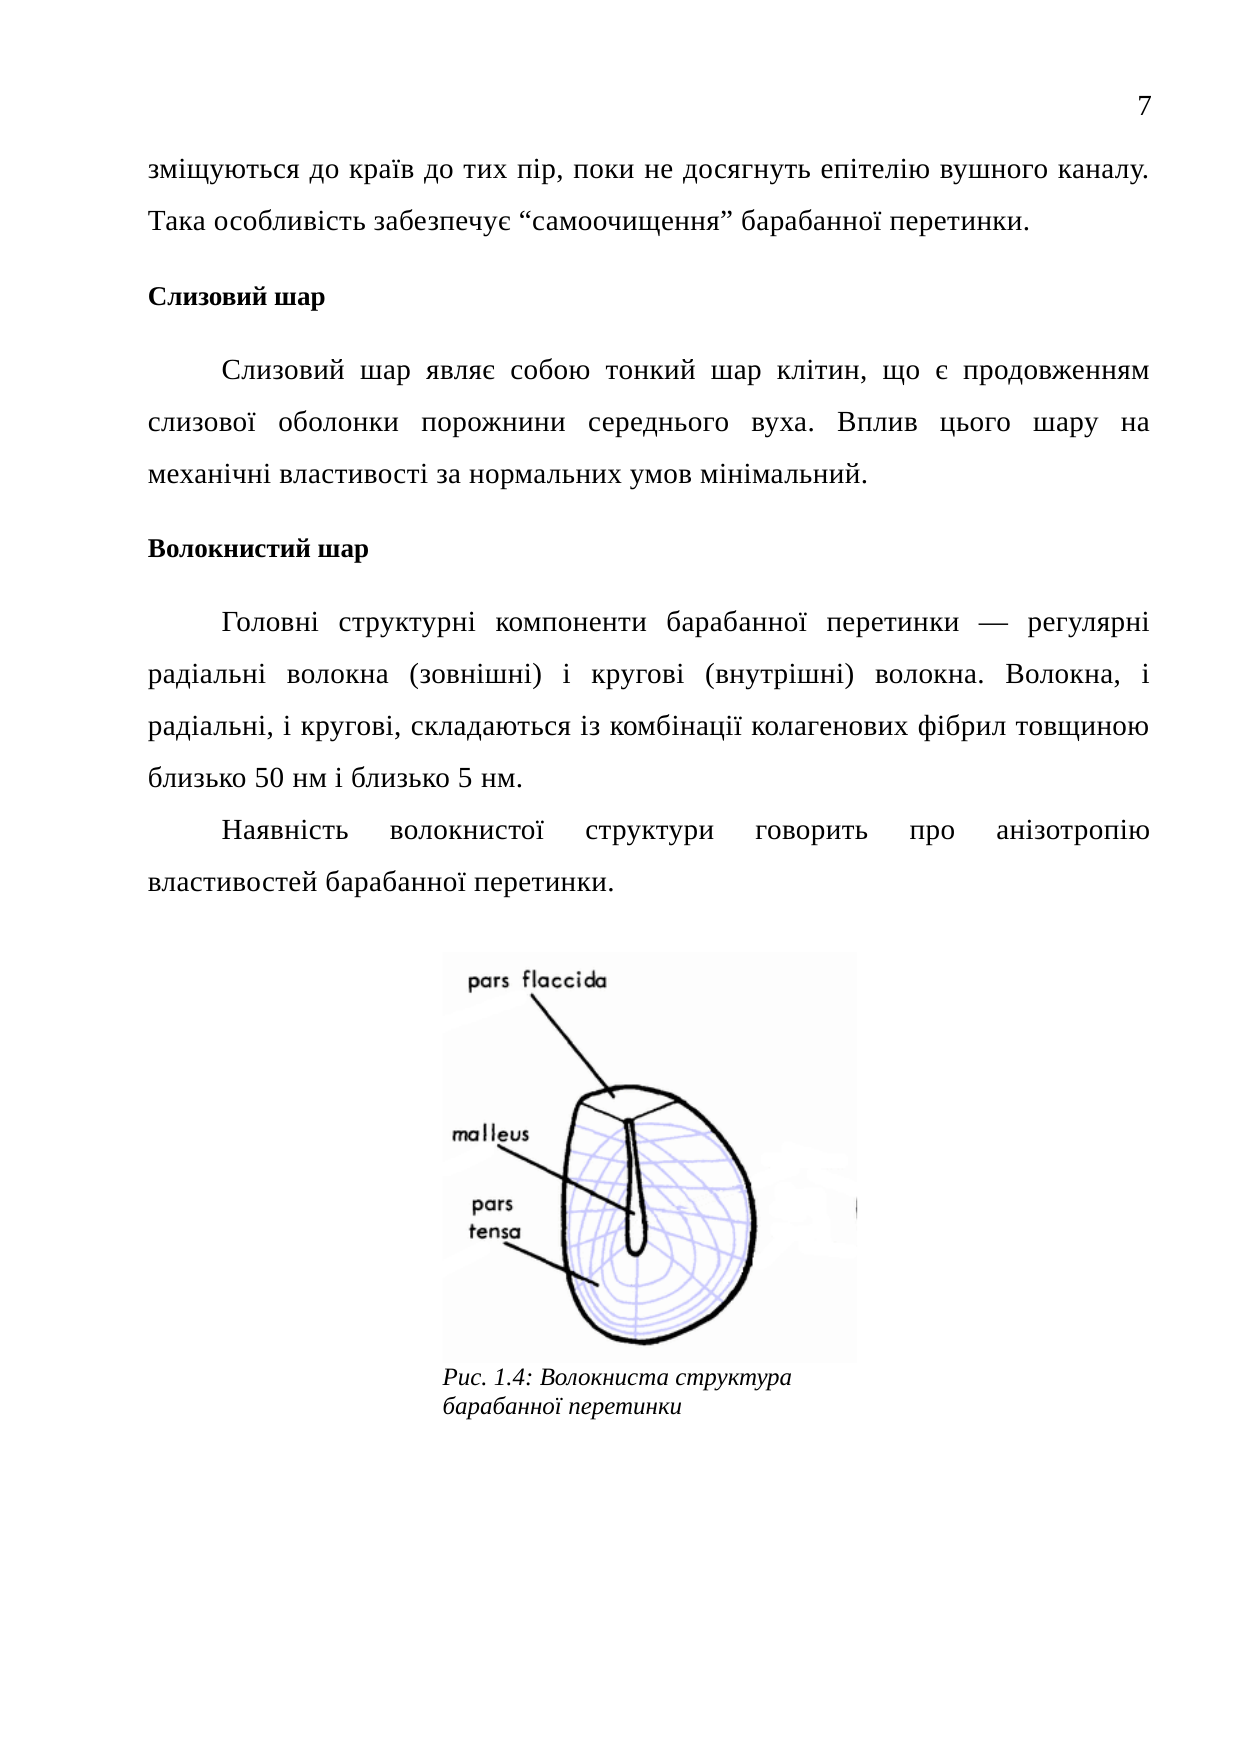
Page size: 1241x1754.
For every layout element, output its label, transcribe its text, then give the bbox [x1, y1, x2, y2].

text зміщуються до країв до тих пір, поки не досягнуть епітелію вушного каналу. Така особливість забезпечує “самоочищення” барабанної перетинки. [148, 152, 1152, 237]
subtitle Слизовий шар [148, 280, 1152, 311]
text Головні структурні компоненти барабанної перетинки — регулярні радіальні волокна (зовнішні) і кругові (внутрішні) волокна. Волокна, і радіальні, і кругові, складаються із комбінації колагенових фібрил товщиною близько 50 нм і близько 5 нм. [148, 604, 1152, 793]
subtitle Волокнистий шар [148, 532, 1152, 564]
text Рис. 1.4: Волокниста структура барабанної перетинки [442, 1363, 857, 1420]
text Наявність волокнистої структури говорить про анізотропію властивостей барабанної перетинки. [148, 812, 1152, 897]
text Слизовий шар являє собою тонкий шар клітин, що є продовженням слизової оболонки порожнини середнього вуха. Вплив цього шару на механічні властивості за нормальних умов мінімальний. [148, 352, 1152, 489]
picture [442, 952, 858, 1363]
